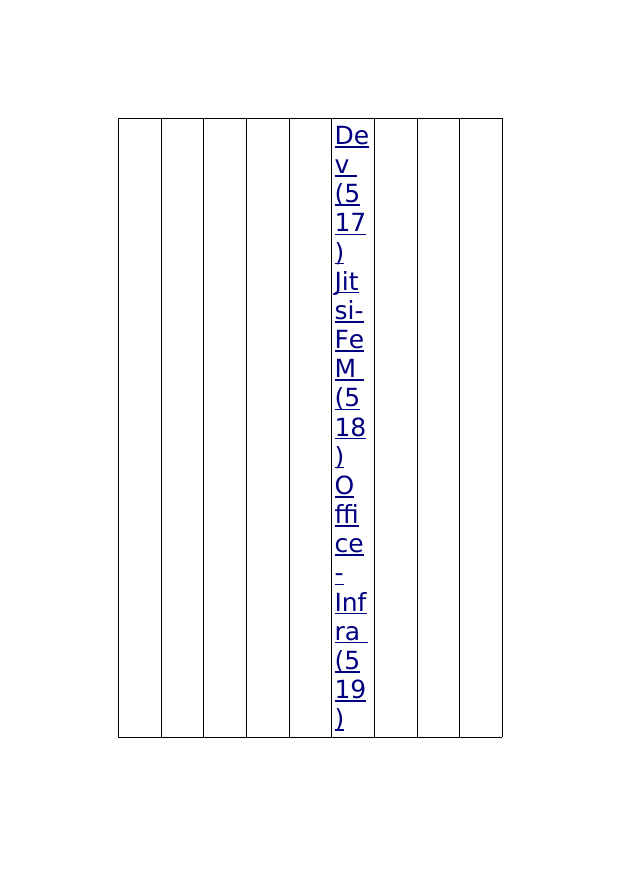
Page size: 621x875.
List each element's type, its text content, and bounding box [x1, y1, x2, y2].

table_cell [460, 119, 502, 737]
table_cell [119, 119, 161, 737]
table_cell Dev (517) Jitsi-FeM (518) Office-Infra (519) [332, 119, 374, 737]
table_cell [162, 119, 203, 737]
table_cell [247, 119, 289, 737]
table_cell [375, 119, 417, 737]
table_cell [418, 119, 459, 737]
table_cell [290, 119, 331, 737]
table_cell [204, 119, 246, 737]
